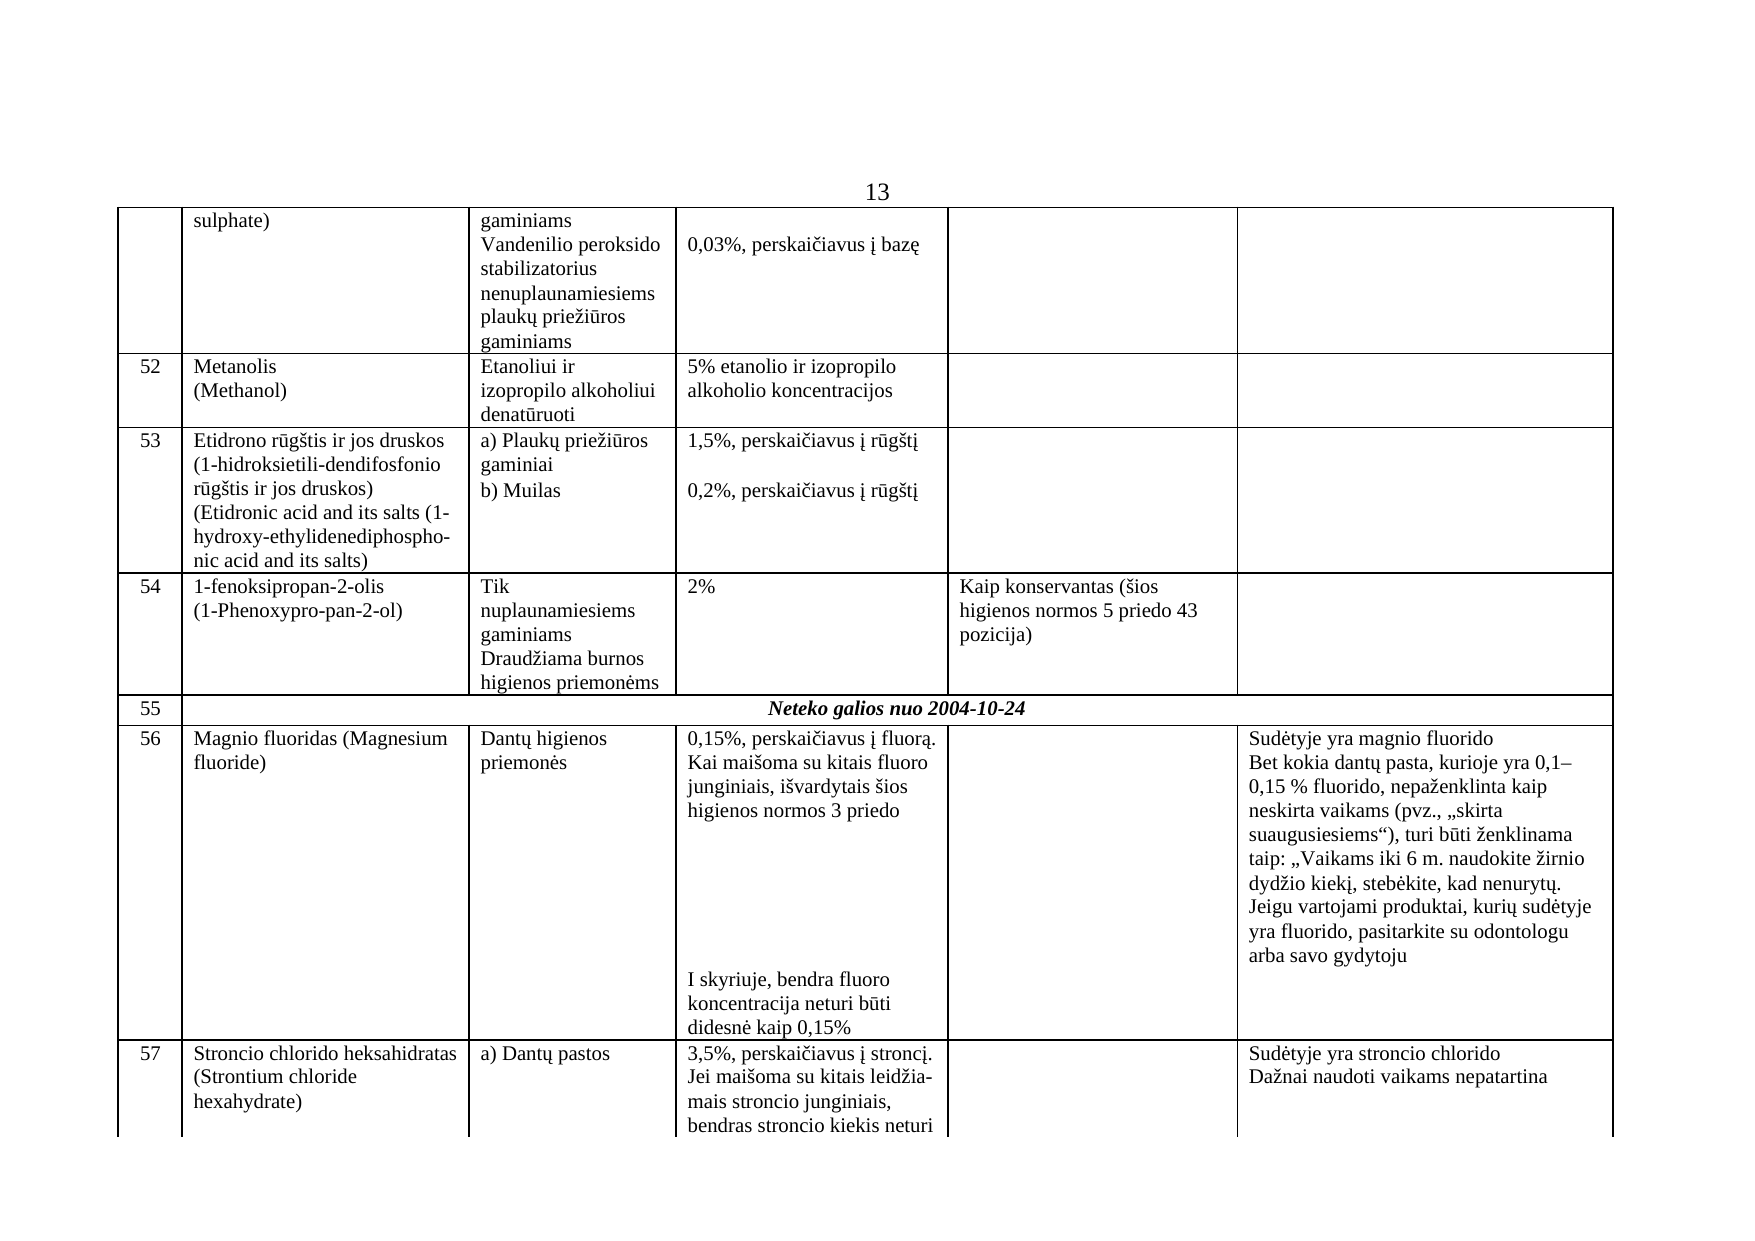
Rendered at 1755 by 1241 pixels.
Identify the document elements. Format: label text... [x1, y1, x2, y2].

table_cell 1,5%, perskaičiavus į rūgštį [677, 428, 947, 476]
table_cell a) Plaukų priežiūros gaminiai [470, 428, 675, 476]
table_cell Metanolis (Methanol) [183, 354, 468, 426]
table_cell 55 [119, 696, 181, 724]
table_cell Sudėtyje yra stroncio chlorido Dažnai naudoti vaikams nepatartina [1238, 1041, 1612, 1137]
table_cell [1238, 476, 1612, 572]
table_cell 0,2%, perskaičiavus į rūgštį [677, 476, 947, 572]
table_cell [1614, 232, 1754, 353]
table_cell Neteko galios nuo 2004-10-24 [183, 696, 1612, 724]
table_cell Magnio fluoridas (Magnesium fluoride) [183, 726, 468, 967]
table_cell 53 [119, 428, 181, 476]
table_cell 1-fenoksipropan-2-olis (1-Phenoxypro-pan-2-ol) [183, 574, 468, 694]
table_cell b) Muilas [470, 476, 675, 572]
table_cell Etanoliui ir izopropilo alkoholiui denatūruoti [470, 354, 675, 426]
table_cell [949, 726, 1237, 967]
table_cell [1238, 967, 1612, 1039]
table_cell [949, 208, 1237, 232]
table_cell [949, 354, 1237, 426]
table_cell [1238, 574, 1612, 694]
table_cell [1614, 207, 1754, 232]
table_cell Tik nuplaunamiesiems gaminiams Draudžiama burnos higienos priemonėms [470, 574, 675, 694]
table_cell Dantų higienos priemonės [470, 726, 675, 967]
table_cell Sudėtyje yra magnio fluorido Bet kokia dantų pasta, kurioje yra 0,1–0,15 % fluorido, nepaženklinta kaip neskirta vaikams (pvz., „skirta suaugusiesiems“), turi būti ženklinama taip: „Vaikams iki 6 m. naudokite žirnio dydžio kiekį, stebėkite, kad nenurytų. Jeigu vartojami produktai, kurių sudėtyje yra fluorido, pasitarkite su odontologu arba savo gydytoju [1238, 726, 1612, 967]
table_cell [470, 967, 675, 1039]
table_cell [119, 967, 181, 1039]
table_cell 57 [119, 1041, 181, 1137]
table_cell 56 [119, 726, 181, 967]
table_cell [1614, 725, 1754, 967]
table_cell gaminiams [470, 208, 675, 232]
table_cell [949, 232, 1237, 353]
table_cell 3,5%, perskaičiavus į stroncį. Jei maišoma su kitais leidžia-mais stroncio junginiais, bendras stroncio kiekis neturi [677, 1041, 947, 1137]
table_cell [1238, 208, 1612, 232]
table_cell [949, 1041, 1237, 1137]
table_cell 0,15%, perskaičiavus į fluorą. Kai maišoma su kitais fluoro junginiais, išvardytais šios higienos normos 3 priedo [677, 726, 947, 967]
table_cell Kaip konservantas (šios higienos normos 5 priedo 43 pozicija) [949, 574, 1237, 694]
table_cell [1614, 967, 1754, 1039]
table_cell [183, 967, 468, 1039]
table_cell [119, 232, 181, 353]
table_cell Vandenilio peroksido stabilizatorius nenuplaunamiesiems plaukų priežiūros gaminiams [470, 232, 675, 353]
table_cell [1614, 476, 1754, 572]
table_cell [119, 208, 181, 232]
table_cell Etidrono rūgštis ir jos druskos (1-hidroksietili-dendifosfonio rūgštis ir jos druskos) (Etidronic acid and its salts (1-hydroxy-ethylidenediphospho-nic acid and its salts) [183, 428, 468, 572]
table_cell 5% etanolio ir izopropilo alkoholio koncentracijos [677, 354, 947, 426]
table_cell [949, 967, 1237, 1039]
table_cell [949, 428, 1237, 476]
table_cell [1614, 1039, 1754, 1137]
table_cell sulphate) [183, 208, 468, 232]
table_cell 2% [677, 574, 947, 694]
table_cell 52 [119, 354, 181, 426]
table_cell I skyriuje, bendra fluoro koncentracija neturi būti didesnė kaip 0,15% [677, 967, 947, 1039]
table_cell [119, 476, 181, 572]
table_cell 0,03%, perskaičiavus į bazę [677, 232, 947, 353]
table_cell [1614, 353, 1754, 426]
table_cell a) Dantų pastos [470, 1041, 675, 1137]
table_cell [183, 232, 468, 353]
table_cell Stroncio chlorido heksahidratas (Strontium chloride hexahydrate) [183, 1041, 468, 1137]
table_cell [1614, 694, 1754, 724]
table_cell [1238, 428, 1612, 476]
table_cell 54 [119, 574, 181, 694]
table_cell [1238, 354, 1612, 426]
table_cell [1614, 426, 1754, 476]
table_cell [949, 476, 1237, 572]
table_cell [677, 208, 947, 232]
table_cell [1238, 232, 1612, 353]
table_cell [1614, 572, 1754, 694]
